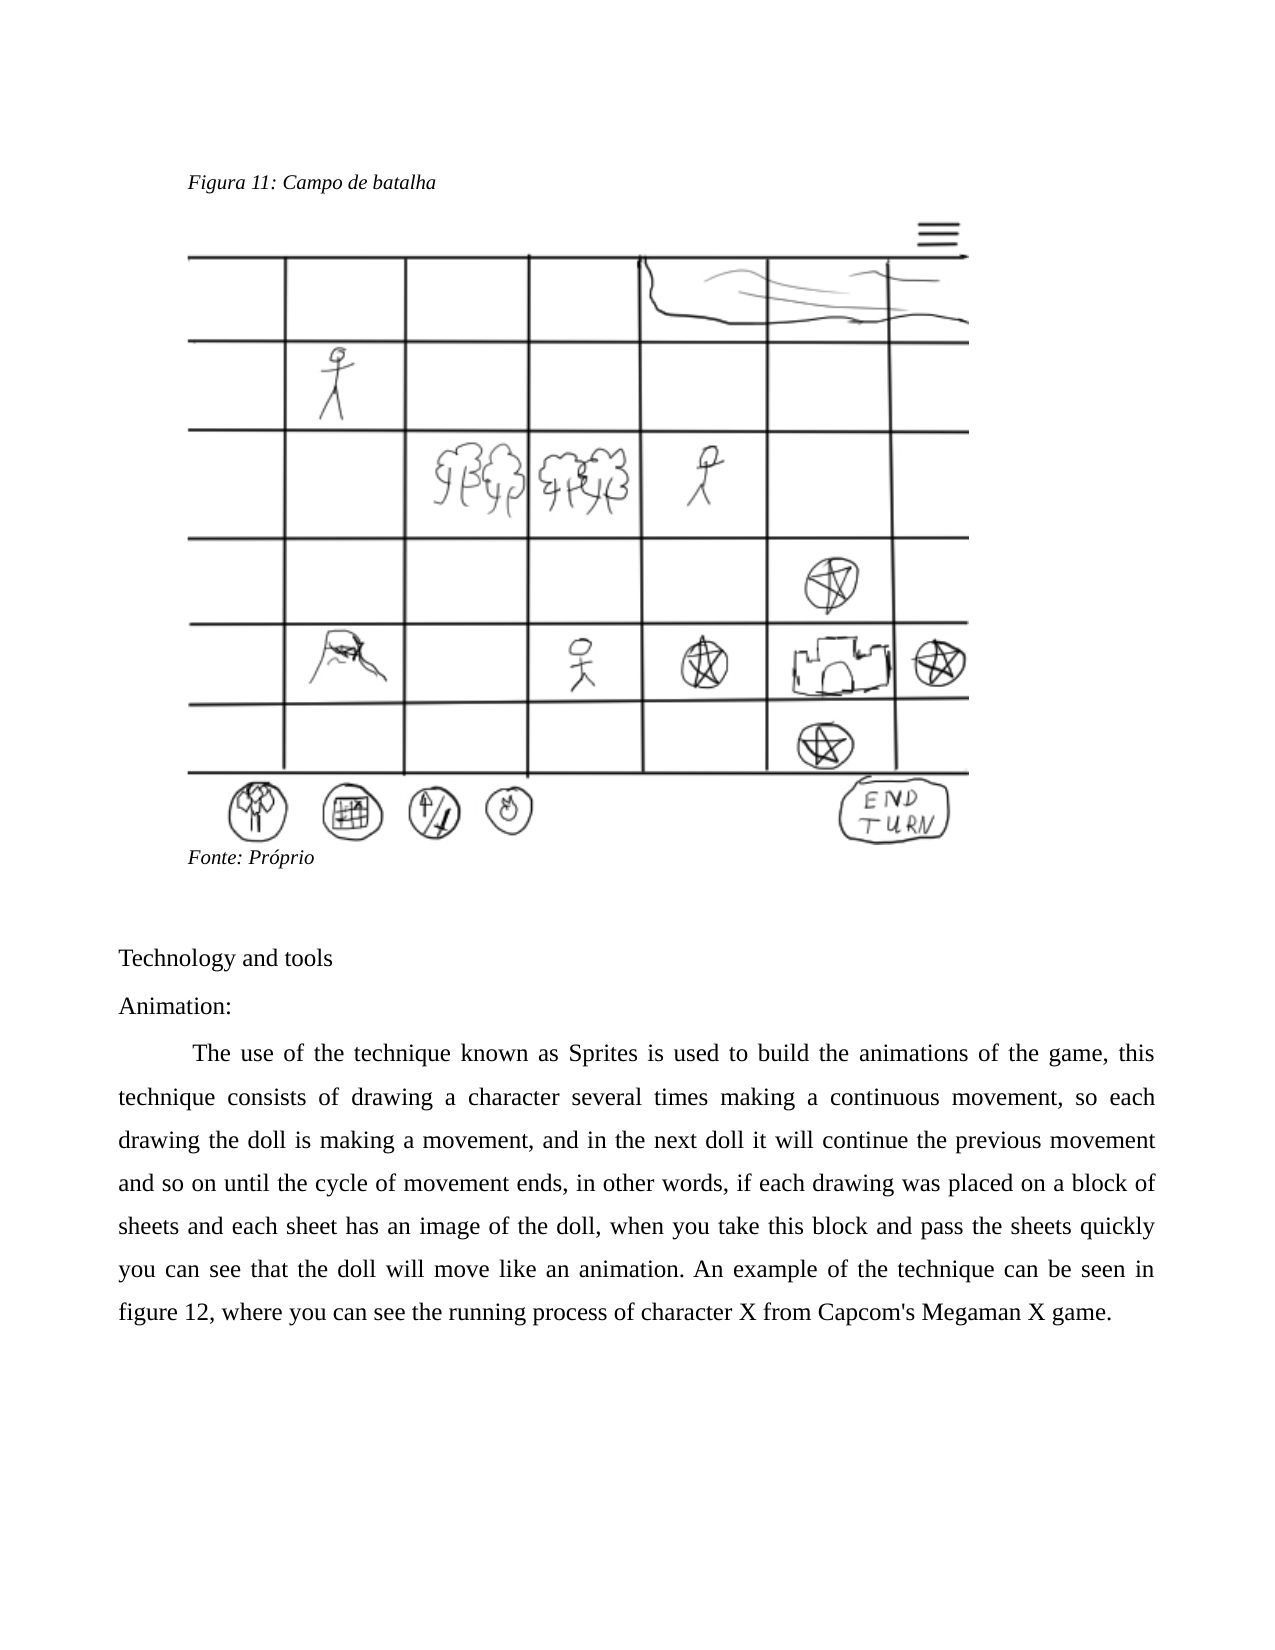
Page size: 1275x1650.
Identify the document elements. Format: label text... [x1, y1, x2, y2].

text The use of the technique known as Sprites is used to build the animations of the game, this technique consists of drawing a character several times making a continuous movement, so each drawing the doll is making a movement, and in the next doll it will continue the previous movement and so on until the cycle of movement ends, in other words, if each drawing was placed on a block of sheets and each sheet has an image of the doll, when you take this block and pass the sheets quickly you can see that the doll will move like an animation. An example of the technique can be seen in figure 12, where you can see the running process of character X from Capcom's Megaman X game. [118, 1038, 1157, 1326]
text Figura 11: Campo de batalha [188, 166, 972, 195]
picture [187, 220, 969, 845]
text Fonte: Próprio [188, 845, 972, 869]
text Technology and tools [118, 943, 1157, 972]
text Animation: [118, 991, 1157, 1019]
